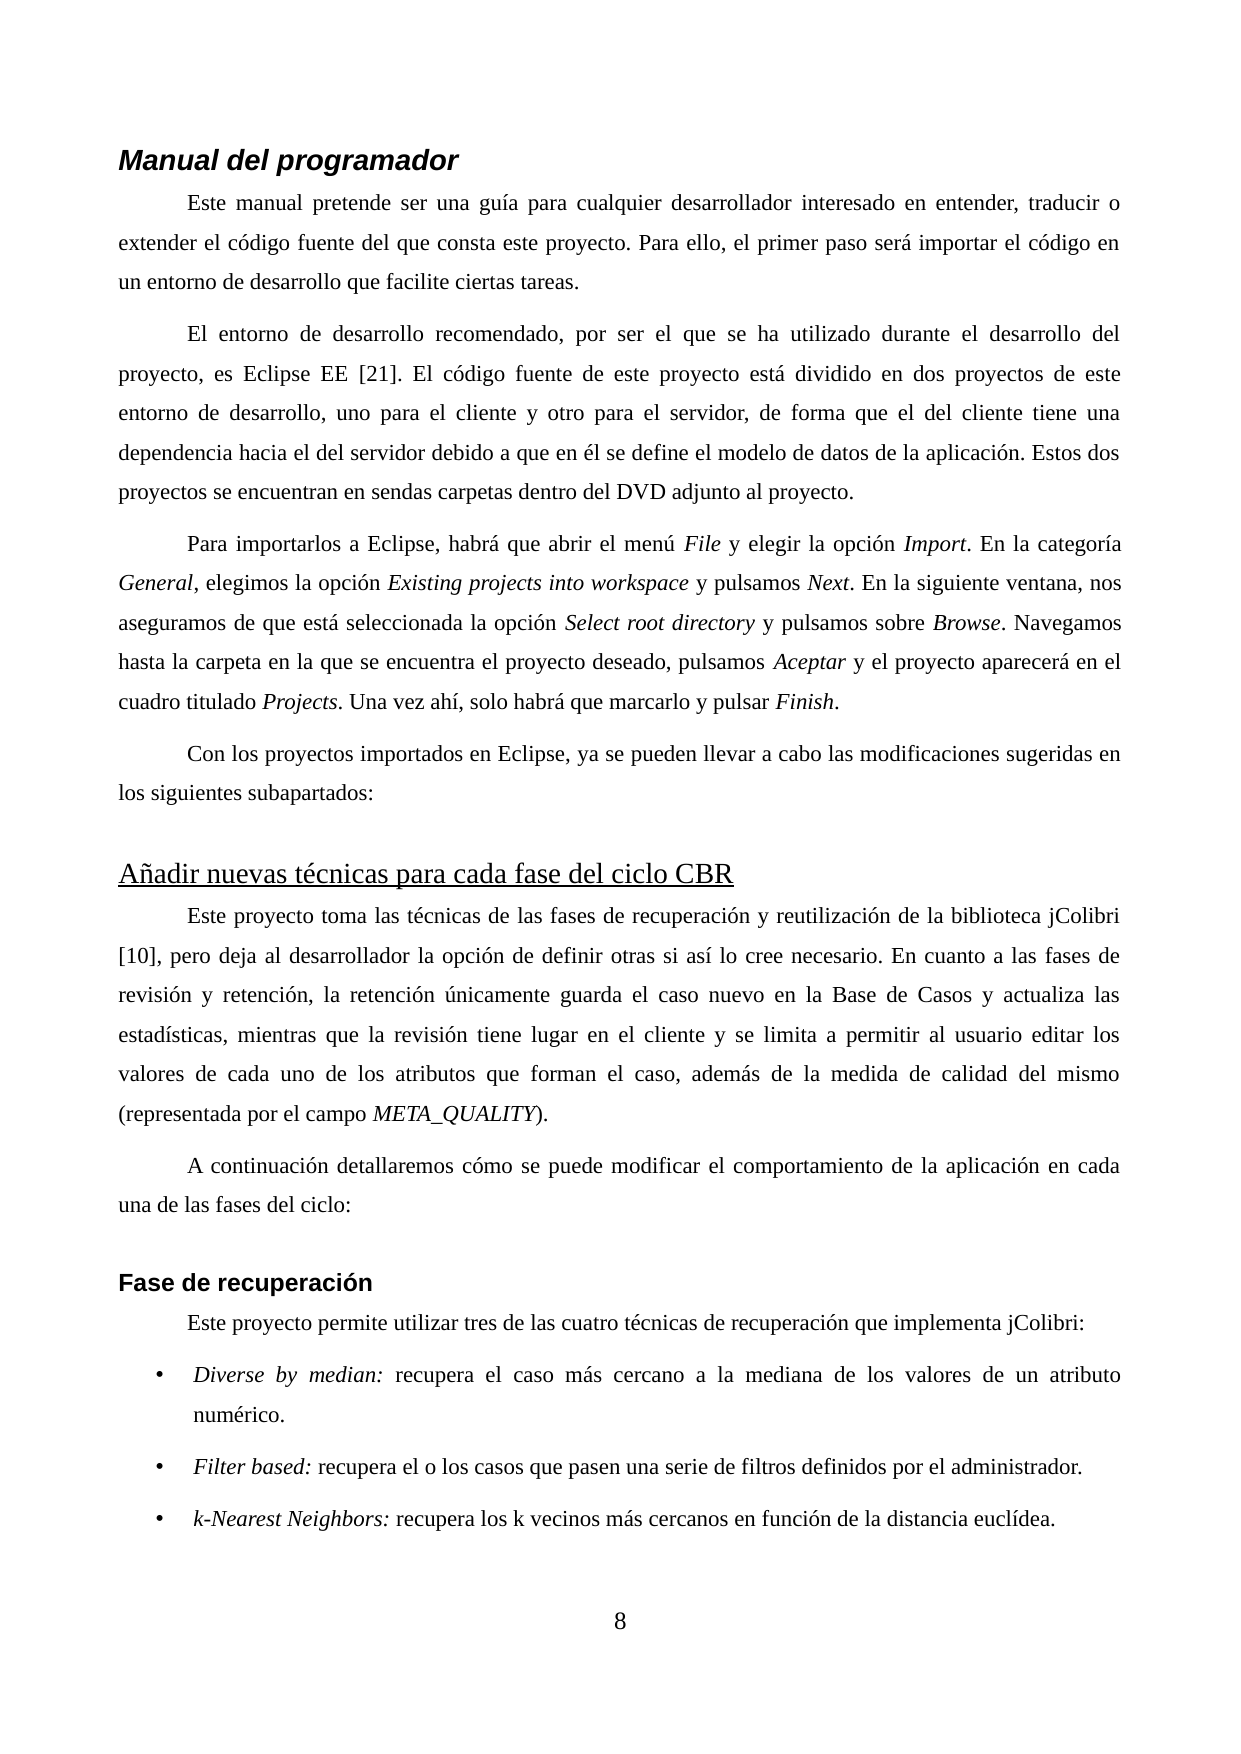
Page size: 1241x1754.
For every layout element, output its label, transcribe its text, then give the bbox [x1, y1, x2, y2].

text Este proyecto permite utilizar tres de las cuatro técnicas de recuperación que implementa jColibri: [118, 1309, 1122, 1336]
text A continuación detallaremos cómo se puede modificar el comportamiento de la aplicación en cada una de las fases del ciclo: [118, 1152, 1122, 1218]
subtitle Añadir nuevas técnicas para cada fase del ciclo CBR [118, 856, 1122, 890]
list Filter based: recupera el o los casos que pasen una serie de filtros definidos por el administrador. [156, 1453, 1122, 1479]
text Para importarlos a Eclipse, habrá que abrir el menú File y elegir la opción Import. En la categoría General, elegimos la opción Existing projects into workspace y pulsamos Next. En la siguiente ventana, nos aseguramos de que está seleccionada la opción Select root directory y pulsamos sobre Browse. Navegamos hasta la carpeta en la que se encuentra el proyecto deseado, pulsamos Aceptar y el proyecto aparecerá en el cuadro titulado Projects. Una vez ahí, solo habrá que marcarlo y pulsar Finish. [118, 530, 1122, 714]
list Diverse by median: recupera el caso más cercano a la mediana de los valores de un atributo numérico. [156, 1361, 1122, 1427]
text Este proyecto toma las técnicas de las fases de recuperación y reutilización de la biblioteca jColibri [10], pero deja al desarrollador la opción de definir otras si así lo cree necesario. En cuanto a las fases de revisión y retención, la retención únicamente guarda el caso nuevo en la Base de Casos y actualiza las estadísticas, mientras que la revisión tiene lugar en el cliente y se limita a permitir al usuario editar los valores de cada uno de los atributos que forman el caso, además de la medida de calidad del mismo (representada por el campo META_QUALITY). [118, 902, 1122, 1126]
text Este manual pretende ser una guía para cualquier desarrollador interesado en entender, traducir o extender el código fuente del que consta este proyecto. Para ello, el primer paso será importar el código en un entorno de desarrollo que facilite ciertas tareas. [118, 189, 1122, 294]
text El entorno de desarrollo recomendado, por ser el que se ha utilizado durante el desarrollo del proyecto, es Eclipse EE [21]. El código fuente de este proyecto está dividido en dos proyectos de este entorno de desarrollo, uno para el cliente y otro para el servidor, de forma que el del cliente tiene una dependencia hacia el del servidor debido a que en él se define el modelo de datos de la aplicación. Estos dos proyectos se encuentran en sendas carpetas dentro del DVD adjunto al proyecto. [118, 320, 1122, 504]
text Con los proyectos importados en Eclipse, ya se pueden llevar a cabo las modificaciones sugeridas en los siguientes subapartados: [118, 740, 1122, 806]
subtitle Manual del programador [118, 143, 1122, 177]
list k-Nearest Neighbors: recupera los k vecinos más cercanos en función de la distancia euclídea. [156, 1505, 1122, 1531]
subtitle Fase de recuperación [118, 1268, 1122, 1297]
